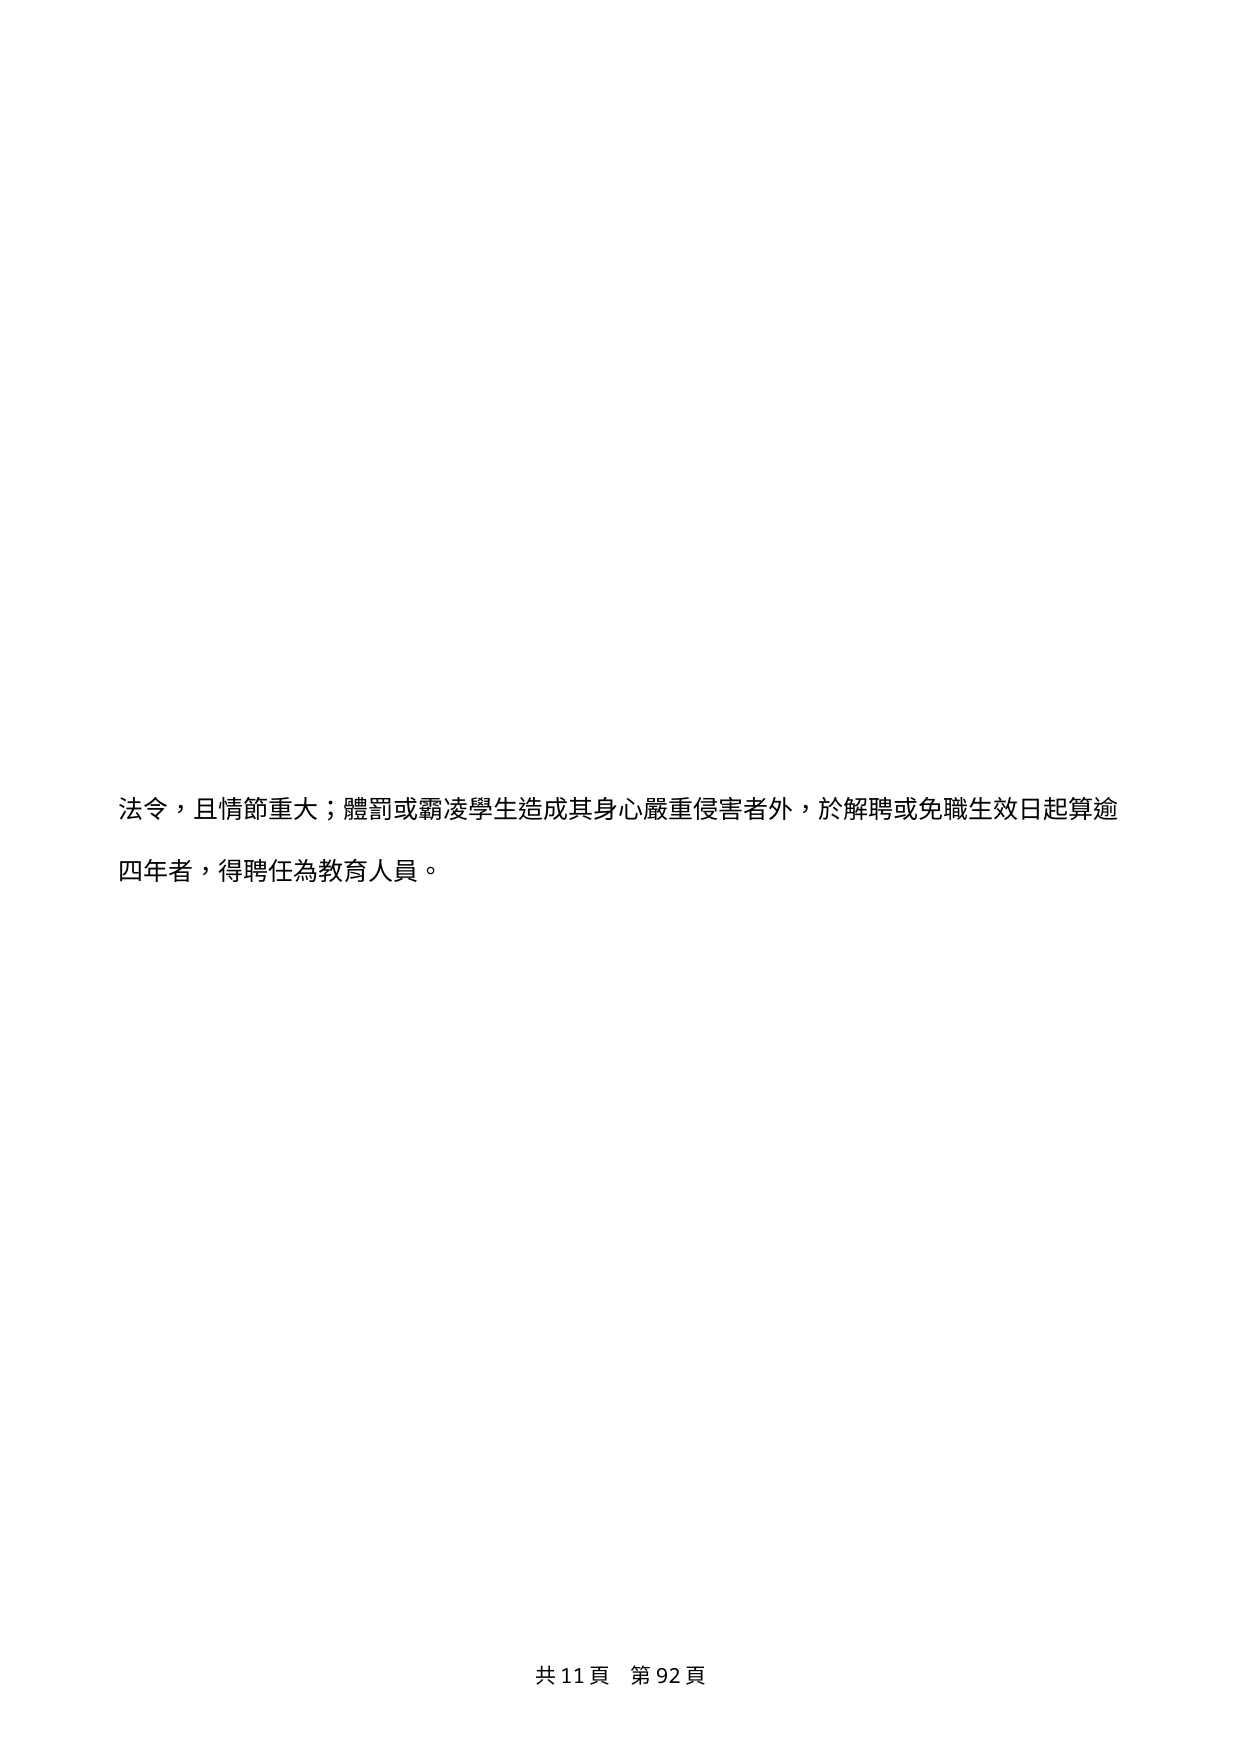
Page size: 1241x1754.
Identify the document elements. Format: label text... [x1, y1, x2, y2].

text 法令，且情節重大；體罰或霸凌學生造成其身心嚴重侵害者外，於解聘或免職生效日起算逾四年者，得聘任為教育人員。 [118, 766, 1122, 891]
